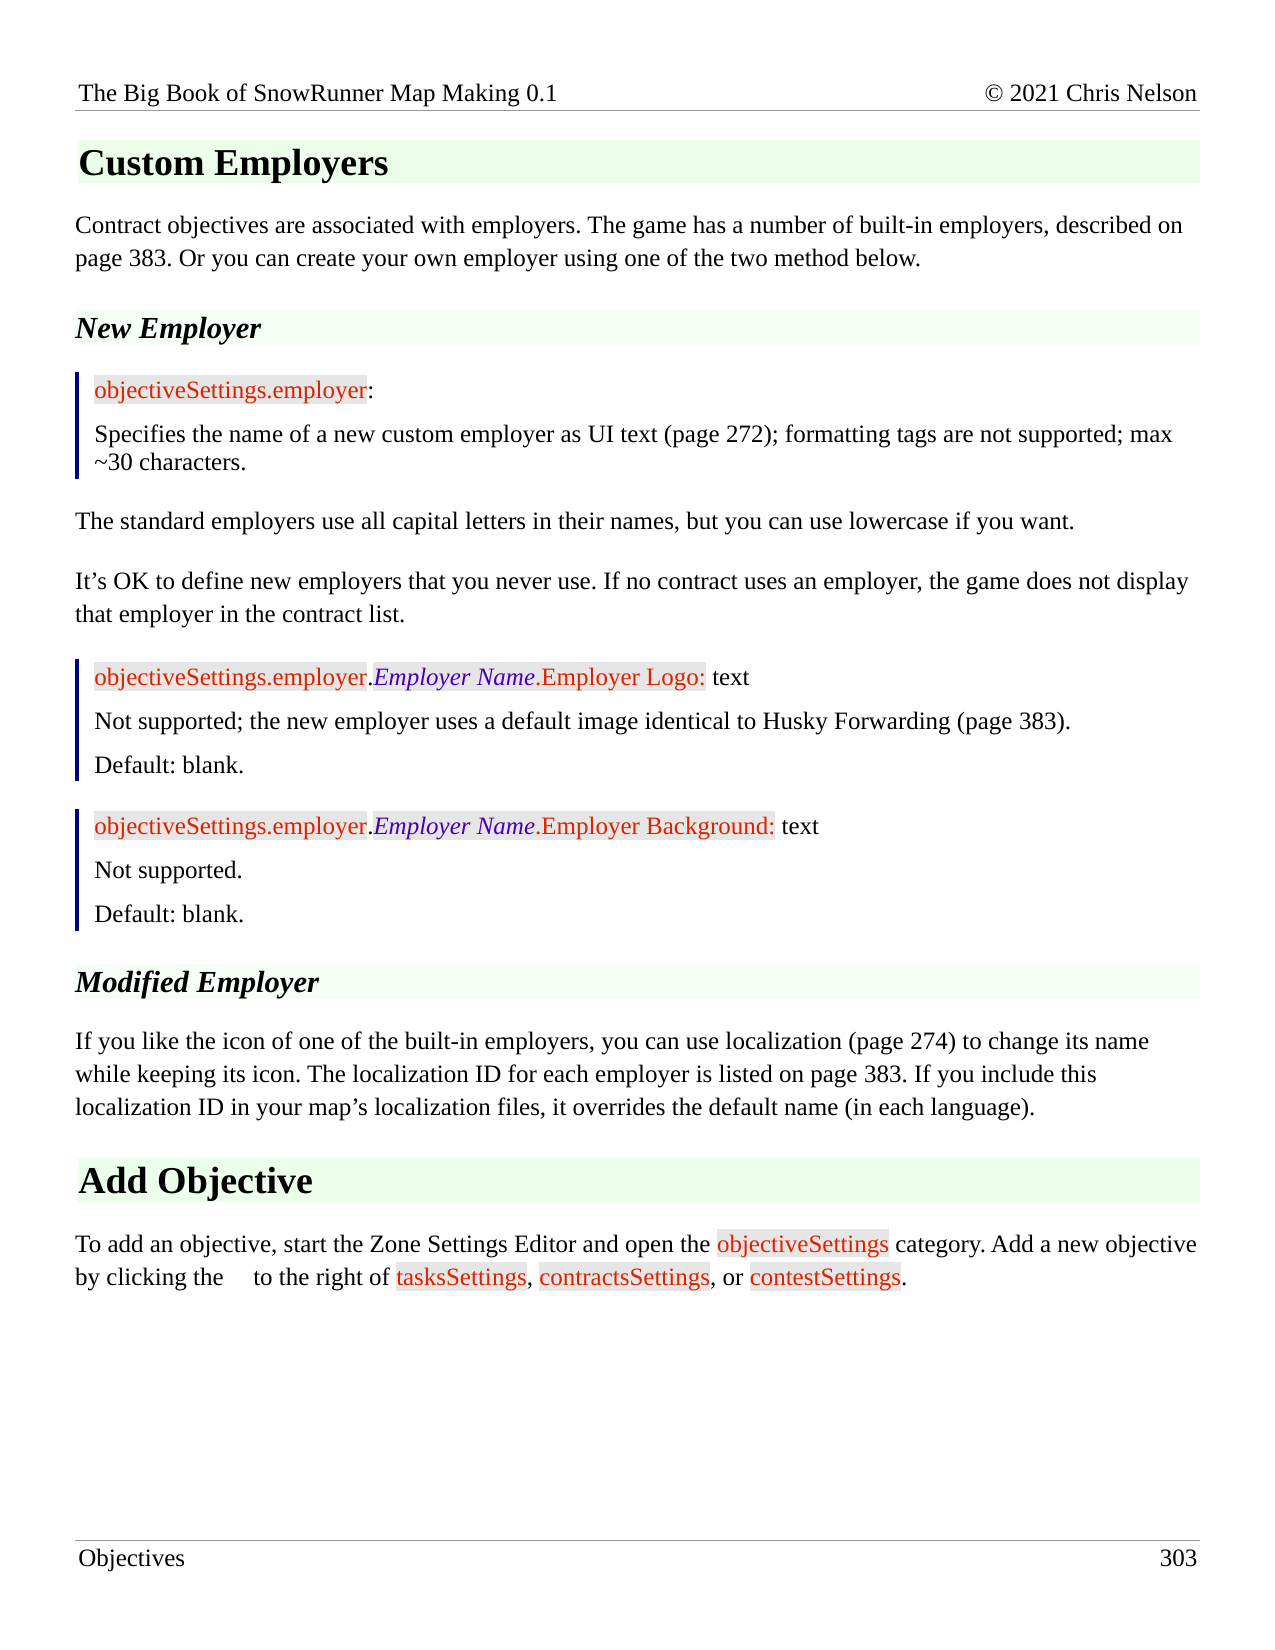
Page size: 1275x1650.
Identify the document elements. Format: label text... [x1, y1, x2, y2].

text It’s OK to define new employers that you never use. If no contract uses an employer, the game does not display that employer in the contract list. [75, 566, 1200, 628]
text Specifies the name of a new custom employer as UI text (page 272); formatting tags are not supported; max ~30 characters. [79, 416, 1200, 479]
text Contract objectives are associated with employers. The game has a number of built-in employers, described on page 383. Or you can create your own employer using one of the two method below. [75, 211, 1200, 272]
text Default: blank. [79, 747, 1200, 781]
text To add an objective, start the Zone Settings Editor and open the objectiveSettings category. Add a new objective by clicking the ➕ to the right of tasksSettings, contractsSettings, or contestSettings. [75, 1229, 1200, 1291]
text Not supported. [79, 852, 1200, 884]
text objectiveSettings.employer.Employer Name.Employer Logo: text [79, 659, 1200, 691]
text objectiveSettings.employer: ➕ [79, 372, 1200, 404]
text The standard employers use all capital letters in their names, but you can use lowercase if you want. [75, 506, 1200, 535]
subtitle Modified Employer [75, 964, 1200, 999]
subtitle Add Objective [78, 1158, 1200, 1202]
subtitle Custom Employers [78, 140, 1200, 183]
text Not supported; the new employer uses a default image identical to Husky Forwarding (page 383). [79, 703, 1200, 735]
text Default: blank. [79, 896, 1200, 931]
text objectiveSettings.employer.Employer Name.Employer Background: text [75, 808, 1200, 840]
subtitle New Employer [75, 309, 1200, 345]
text If you like the icon of one of the built-in employers, you can use localization (page 274) to change its name while keeping its icon. The localization ID for each employer is listed on page 383. If you include this localization ID in your map’s localization files, it overrides the default name (in each language). [75, 1026, 1200, 1121]
